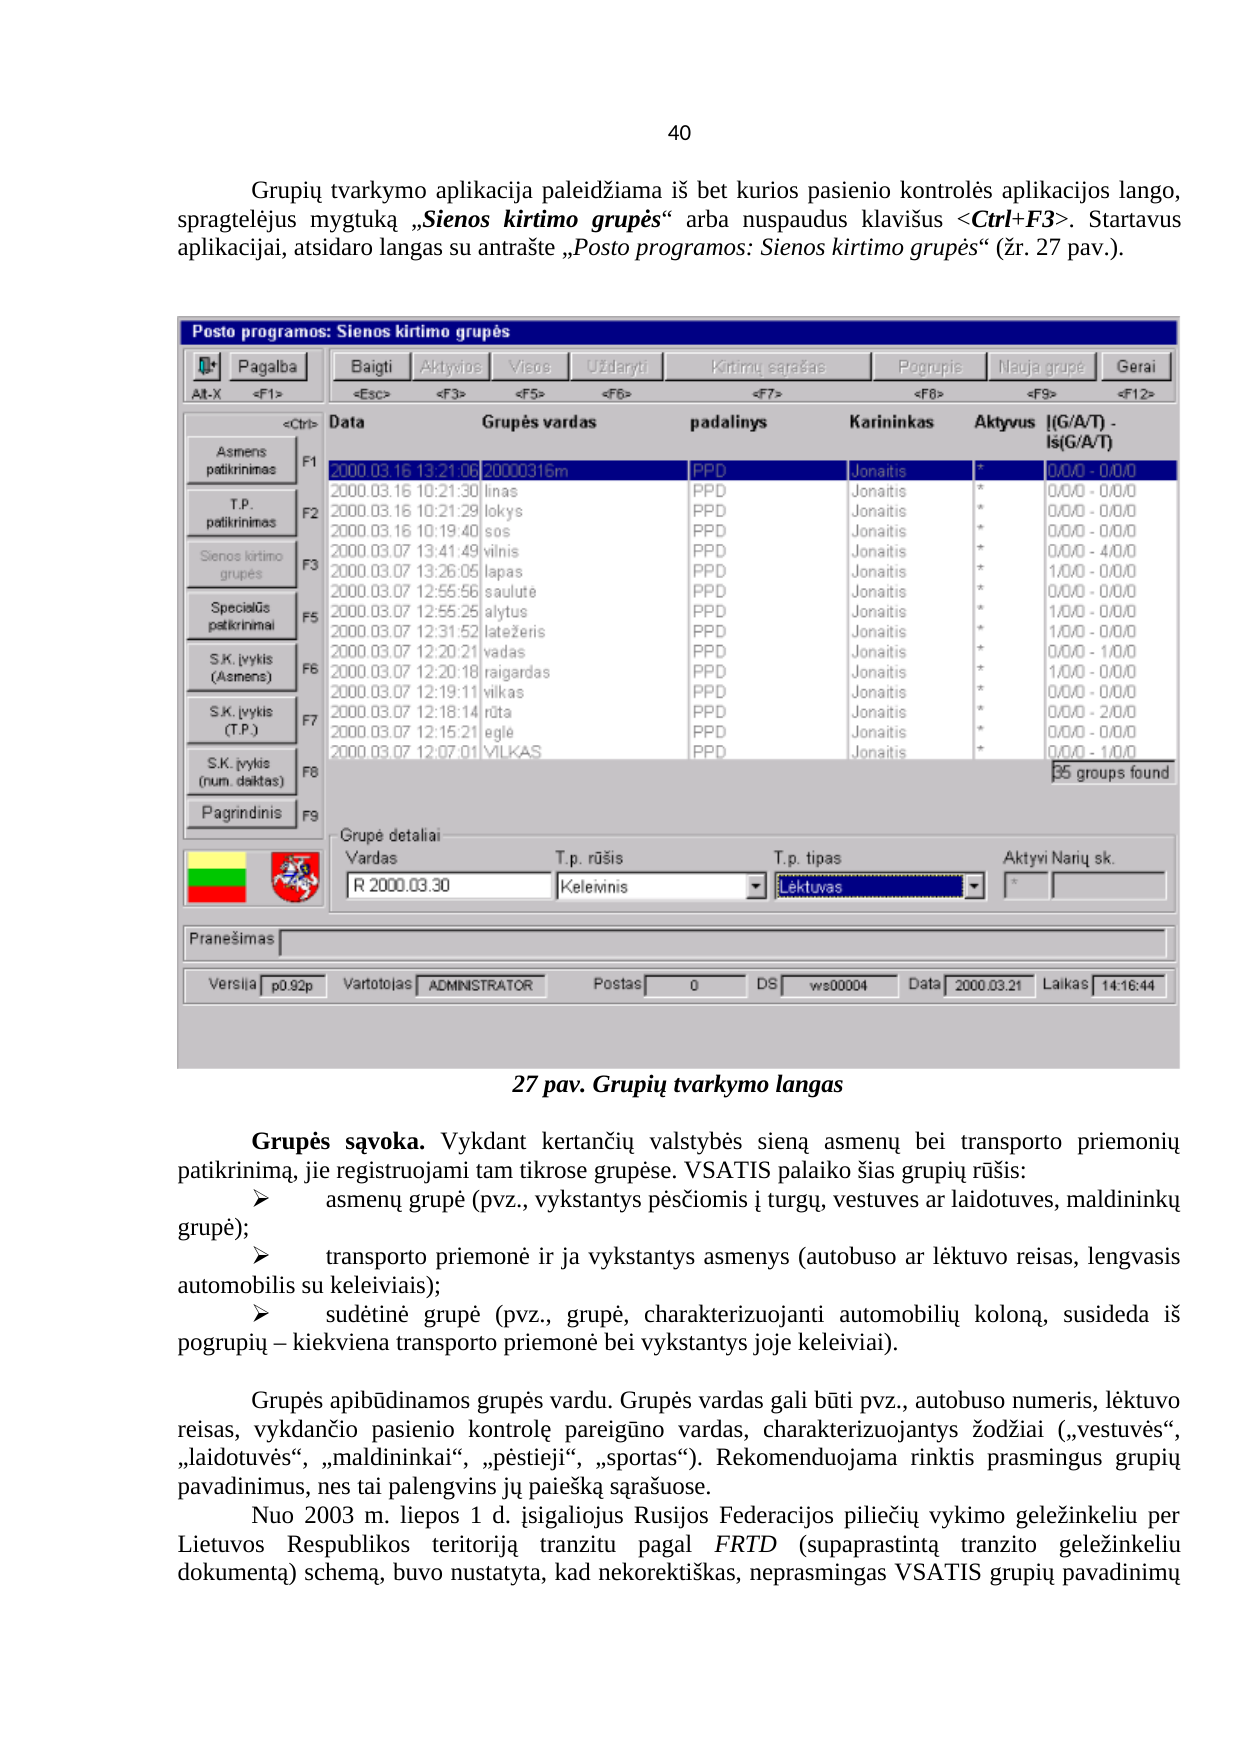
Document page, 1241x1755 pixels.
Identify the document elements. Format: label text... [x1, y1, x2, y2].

text  transporto priemonė ir ja vykstantys asmenys (autobuso ar lėktuvo reisas, lengvasis automobilis su keleiviais); [177, 1241, 1181, 1299]
text  sudėtinė grupė (pvz., grupė, charakterizuojanti automobilių koloną, susideda iš pogrupių – kiekviena transporto priemonė bei vykstantys joje keleiviai). [177, 1299, 1181, 1356]
text Grupės apibūdinamos grupės vardu. Grupės vardas gali būti pvz., autobuso numeris, lėktuvo reisas, vykdančio pasienio kontrolę pareigūno vardas, charakterizuojantys žodžiai („vestuvės“, „laidotuvės“, „maldininkai“, „pėstieji“, „sportas“). Rekomenduojama rinktis prasmingus grupių pavadinimus, nes tai palengvins jų paiešką sąrašuose. [177, 1385, 1181, 1500]
text  asmenų grupė (pvz., vykstantys pėsčiomis į turgų, vestuves ar laidotuves, maldininkų grupė); [177, 1184, 1181, 1241]
text Grupės sąvoka. Vykdant kertančių valstybės sieną asmenų bei transporto priemonių patikrinimą, jie registruojami tam tikrose grupėse. VSATIS palaiko šias grupių rūšis: [177, 1126, 1181, 1184]
text [177, 290, 1181, 316]
text Nuo 2003 m. liepos 1 d. įsigaliojus Rusijos Federacijos piliečių vykimo geležinkeliu per Lietuvos Respublikos teritoriją tranzitu pagal FRTD (supaprastintą tranzito geležinkeliu dokumentą) schemą, buvo nustatyta, kad nekorektiškas, neprasmingas VSATIS grupių pavadinimų [177, 1500, 1181, 1586]
text 27 pav. Grupių tvarkymo langas [177, 1069, 1181, 1097]
text Grupių tvarkymo aplikacija paleidžiama iš bet kurios pasienio kontrolės aplikacijos lango, spragtelėjus mygtuką „Sienos kirtimo grupės“ arba nuspaudus klavišus <Ctrl+F3>. Startavus aplikacijai, atsidaro langas su antrašte „Posto programos: Sienos kirtimo grupės“ (žr. 27 pav.). [177, 175, 1181, 261]
